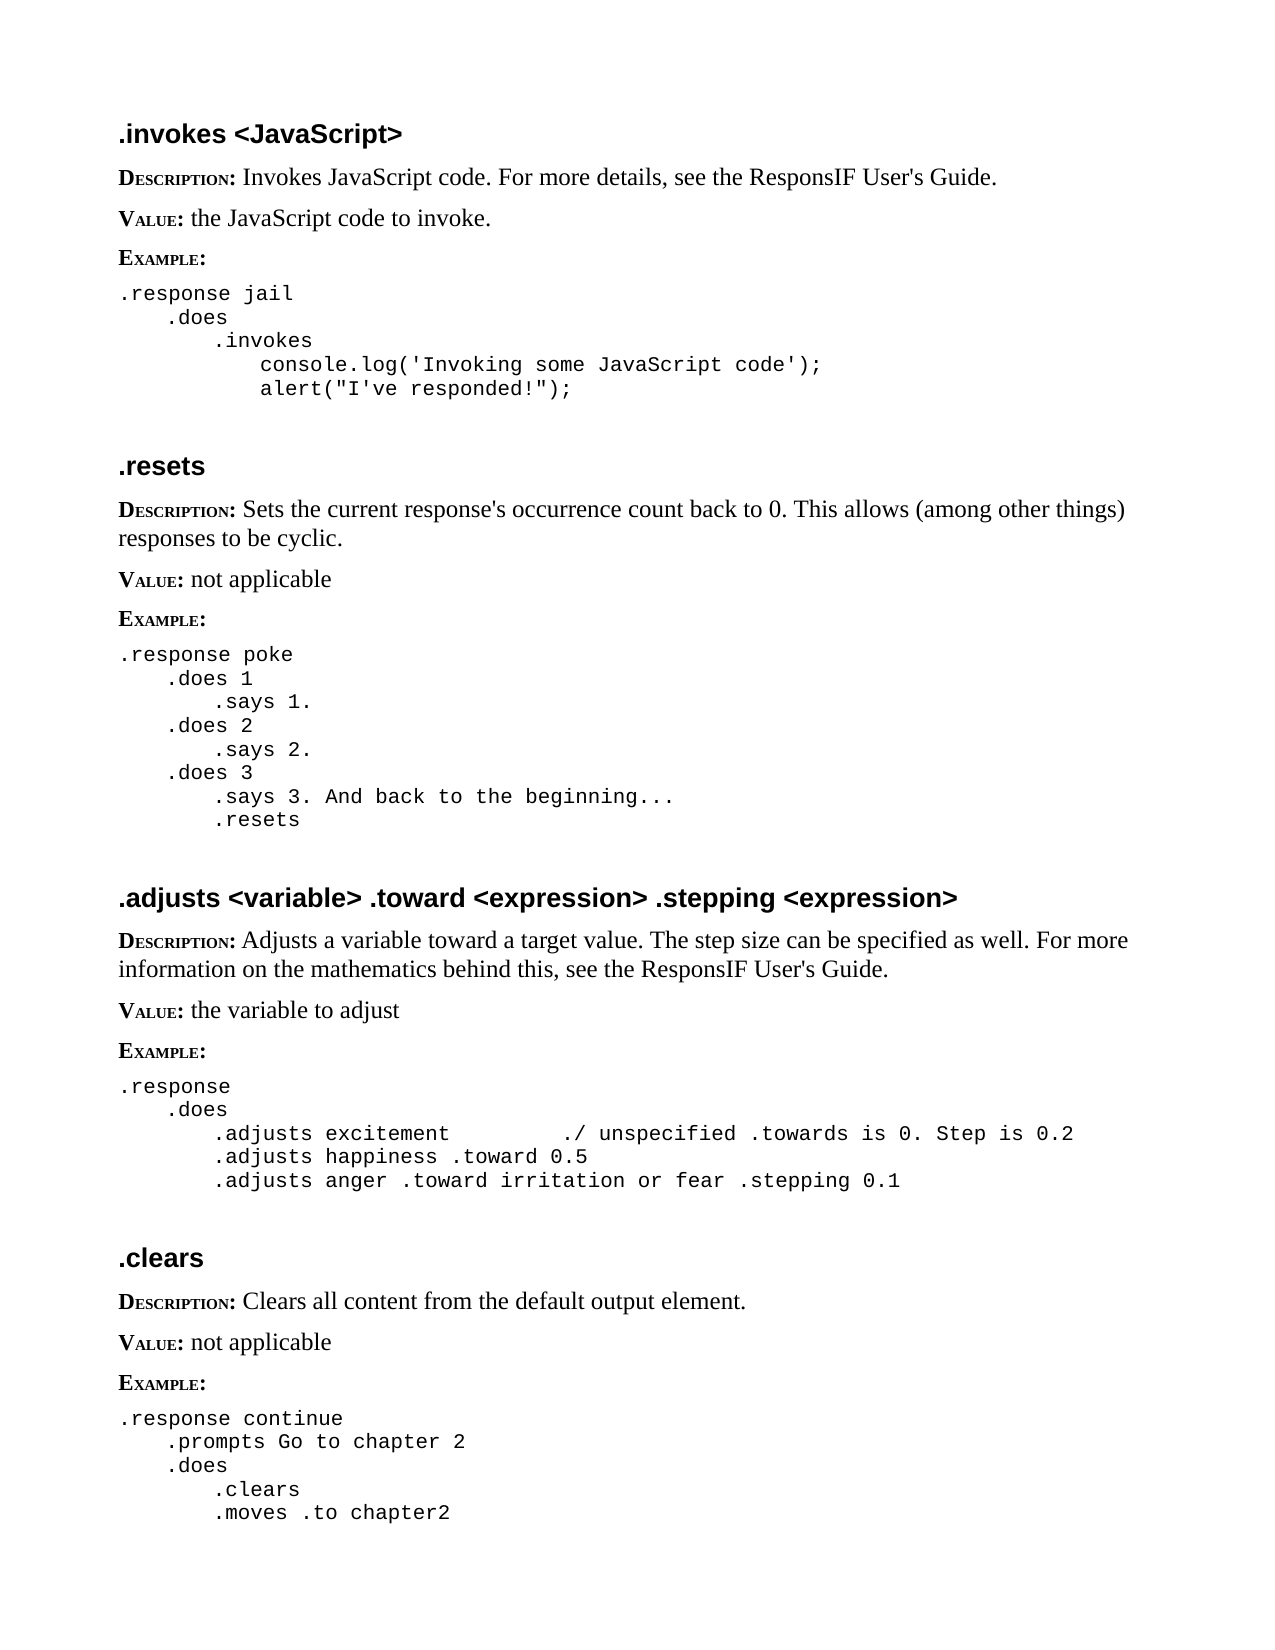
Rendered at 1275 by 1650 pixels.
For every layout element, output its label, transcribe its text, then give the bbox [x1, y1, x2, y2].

text .says 1. [118, 691, 1157, 715]
text .clears [118, 1478, 1157, 1502]
text .moves .to chapter2 [118, 1502, 1157, 1526]
text alert("I've responded!"); [118, 378, 1157, 401]
text .prompts Go to chapter 2 [118, 1431, 1157, 1455]
text .does [118, 1455, 1157, 1478]
text Description: Invokes JavaScript code. For more details, see the ResponsIF User's Guide. [118, 162, 1157, 191]
text .does [118, 307, 1157, 331]
text Description: Clears all content from the default output element. [118, 1286, 1157, 1315]
text .response continue [118, 1408, 1157, 1431]
text .adjusts happiness .toward 0.5 [118, 1147, 1157, 1170]
text .says 3. And back to the beginning... [118, 786, 1157, 809]
text Value: the variable to adjust [118, 996, 1157, 1024]
text Value: the JavaScript code to invoke. [118, 203, 1157, 232]
text .says 2. [118, 738, 1157, 762]
text .resets [118, 809, 1157, 833]
text Example: [118, 1037, 1157, 1063]
text .response jail [118, 283, 1157, 307]
text .does 3 [118, 762, 1157, 786]
subtitle .clears [118, 1242, 1157, 1274]
text .does [118, 1099, 1157, 1123]
text .does 2 [118, 715, 1157, 738]
text Value: not applicable [118, 564, 1157, 593]
subtitle .adjusts <variable> .toward <expression> .stepping <expression> [118, 882, 1157, 913]
text console.log('Invoking some JavaScript code'); [118, 354, 1157, 378]
text Description: Sets the current response's occurrence count back to 0. This allows (among other things) responses to be cyclic. [118, 494, 1157, 551]
text Example: [118, 244, 1157, 271]
subtitle .invokes <JavaScript> [118, 118, 1157, 149]
text .response [118, 1076, 1157, 1099]
text .invokes [118, 331, 1157, 354]
subtitle .resets [118, 450, 1157, 481]
text .does 1 [118, 668, 1157, 691]
text .adjusts excitement ./ unspecified .towards is 0. Step is 0.2 [118, 1123, 1157, 1147]
text .adjusts anger .toward irritation or fear .stepping 0.1 [118, 1170, 1157, 1194]
text Description: Adjusts a variable toward a target value. The step size can be specified as well. For more information on the mathematics behind this, see the ResponsIF User's Guide. [118, 926, 1157, 983]
text Example: [118, 1369, 1157, 1395]
text .response poke [118, 644, 1157, 668]
text Value: not applicable [118, 1327, 1157, 1356]
text Example: [118, 605, 1157, 631]
